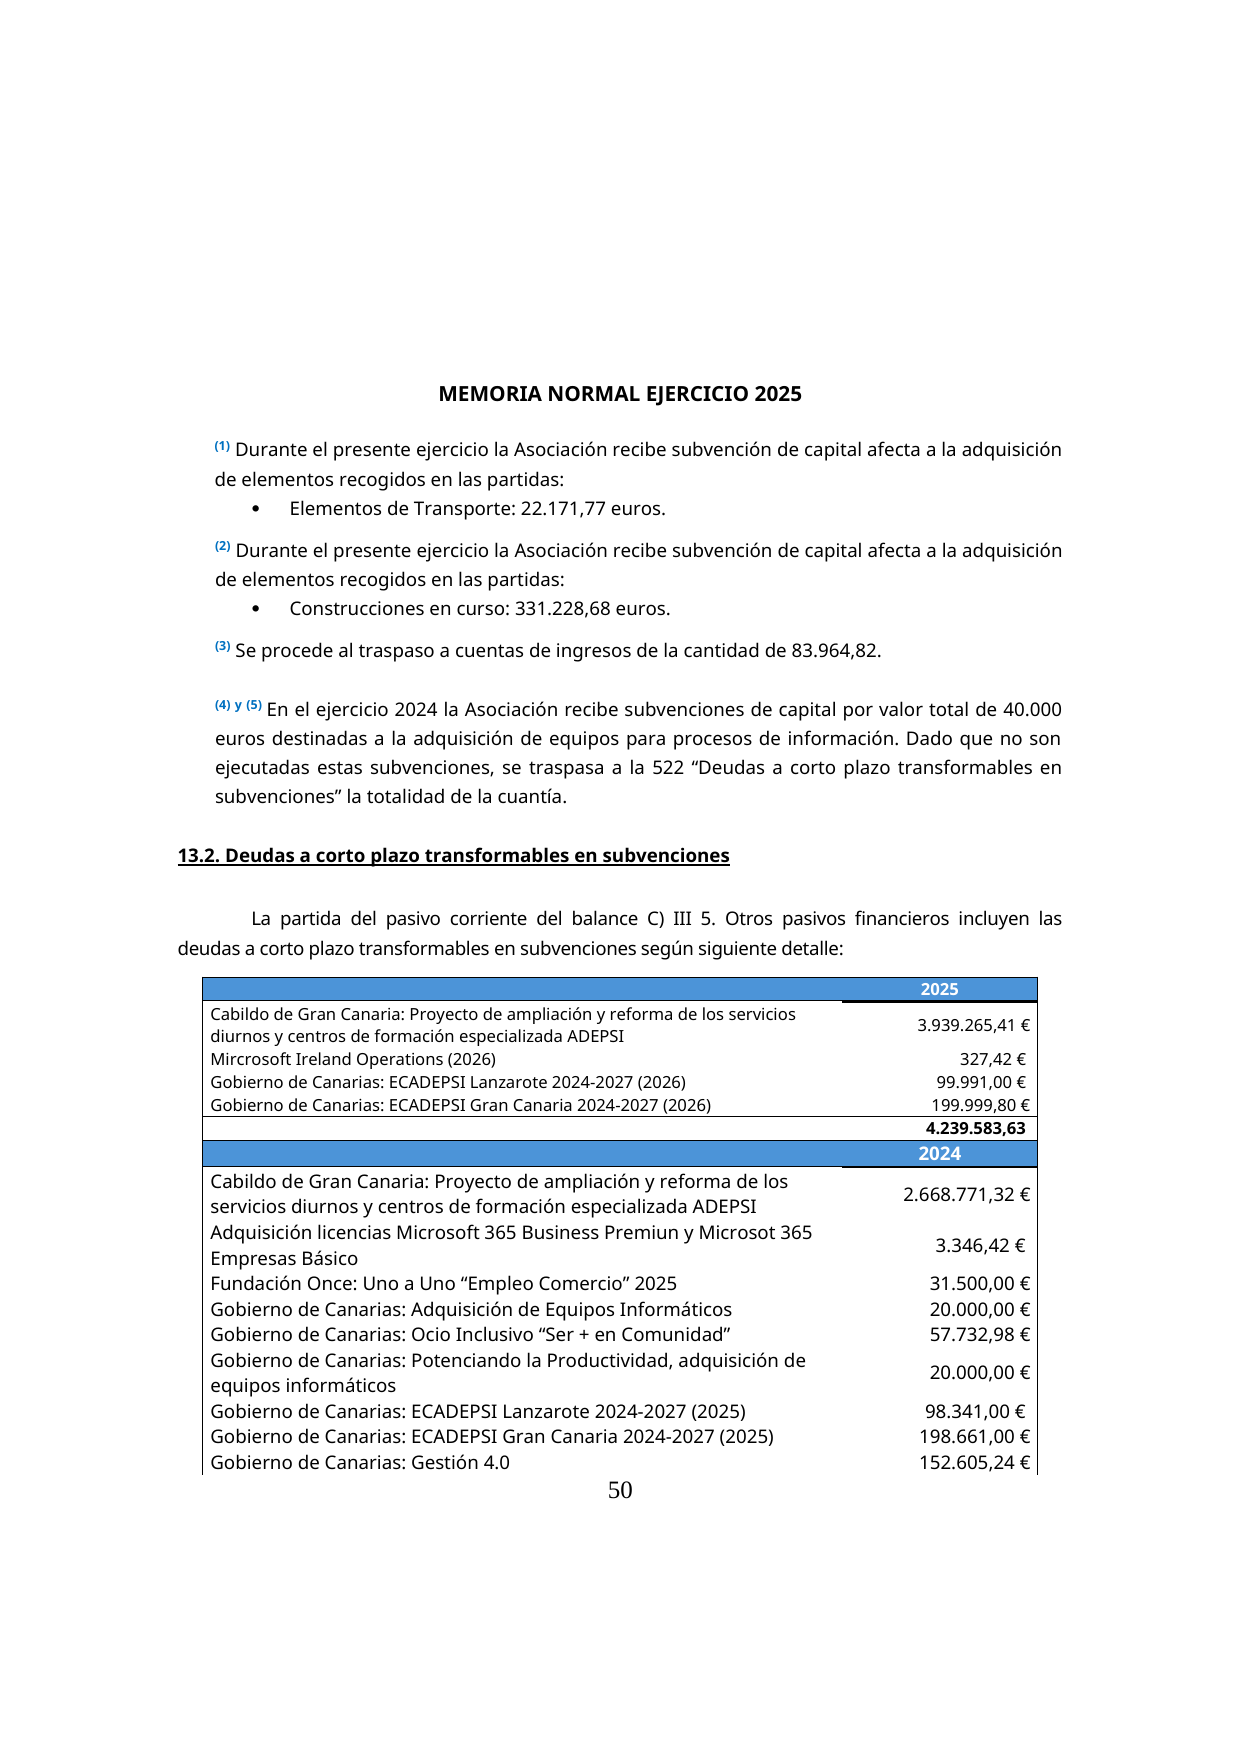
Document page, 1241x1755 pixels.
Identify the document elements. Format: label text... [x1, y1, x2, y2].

table_cell Gobierno de Canarias: Gestión 4.0 [203, 1449, 842, 1474]
text (2) Durante el presente ejercicio la Asociación recibe subvención de capital afecta a la adquisición de elementos recogidos en las partidas: [215, 537, 1063, 592]
list Elementos de Transporte: 22.171,77 euros. [252, 495, 1063, 521]
table_cell Gobierno de Canarias: Adquisición de Equipos Informáticos [203, 1296, 842, 1321]
table_cell Mircrosoft Ireland Operations (2026) [203, 1048, 842, 1071]
table_cell 198.661,00 € [842, 1424, 1037, 1449]
table_cell 152.605,24 € [842, 1449, 1037, 1474]
table_cell 99.991,00 € [842, 1071, 1037, 1093]
table_cell 3.939.265,41 € [842, 1003, 1037, 1048]
table_cell [203, 1117, 842, 1140]
table_cell 31.500,00 € [842, 1270, 1037, 1296]
text (1) Durante el presente ejercicio la Asociación recibe subvención de capital afecta a la adquisición de elementos recogidos en las partidas: [214, 437, 1063, 492]
text 13.2. Deudas a corto plazo transformables en subvenciones [177, 842, 1063, 868]
table_cell Gobierno de Canarias: Ocio Inclusivo “Ser + en Comunidad” [203, 1321, 842, 1347]
table_cell 57.732,98 € [842, 1321, 1037, 1347]
table_cell Gobierno de Canarias: ECADEPSI Lanzarote 2024-2027 (2025) [203, 1398, 842, 1423]
list Construcciones en curso: 331.228,68 euros. [252, 596, 1063, 621]
table_cell Gobierno de Canarias: ECADEPSI Gran Canaria 2024-2027 (2025) [203, 1424, 842, 1449]
table_cell 20.000,00 € [842, 1347, 1037, 1398]
table_cell Cabildo de Gran Canaria: Proyecto de ampliación y reforma de los servicios diurnos y centros de formación especializada ADEPSI [203, 1001, 842, 1048]
table_header [203, 978, 842, 1000]
table_cell 4.239.583,63 [842, 1117, 1037, 1140]
text (3) Se procede al traspaso a cuentas de ingresos de la cantidad de 83.964,82. [215, 637, 1063, 663]
table_cell Cabildo de Gran Canaria: Proyecto de ampliación y reforma de los servicios diurnos y centros de formación especializada ADEPSI [203, 1167, 842, 1219]
table_cell 327,42 € [842, 1048, 1037, 1071]
table_cell 20.000,00 € [842, 1296, 1037, 1321]
table_cell Gobierno de Canarias: ECADEPSI Lanzarote 2024-2027 (2026) [203, 1071, 842, 1093]
table_cell Gobierno de Canarias: Potenciando la Productividad, adquisición de equipos informáticos [203, 1347, 842, 1398]
text (4) y (5) En el ejercicio 2024 la Asociación recibe subvenciones de capital por valor total de 40.000 euros destinadas a la adquisición de equipos para procesos de información. Dado que no son ejecutadas estas subvenciones, se traspasa a la 522 “Deudas a corto plazo transformables en subvenciones” la totalidad de la cuantía. [215, 696, 1063, 809]
text La partida del pasivo corriente del balance C) III 5. Otros pasivos financieros incluyen las deudas a corto plazo transformables en subvenciones según siguiente detalle: [177, 906, 1063, 960]
table_cell 2024 [842, 1141, 1037, 1166]
table_cell [203, 1141, 842, 1166]
table_cell Adquisición licencias Microsoft 365 Business Premiun y Microsot 365 Empresas Básico [203, 1219, 842, 1270]
table_header 2025 [842, 978, 1037, 1000]
table_cell 98.341,00 € [842, 1398, 1037, 1423]
table_cell 3.346,42 € [842, 1219, 1037, 1270]
table_cell Fundación Once: Uno a Uno “Empleo Comercio” 2025 [203, 1270, 842, 1296]
table_cell 199.999,80 € [842, 1093, 1037, 1116]
table_cell Gobierno de Canarias: ECADEPSI Gran Canaria 2024-2027 (2026) [203, 1093, 842, 1116]
table_cell 2.668.771,32 € [842, 1168, 1037, 1219]
